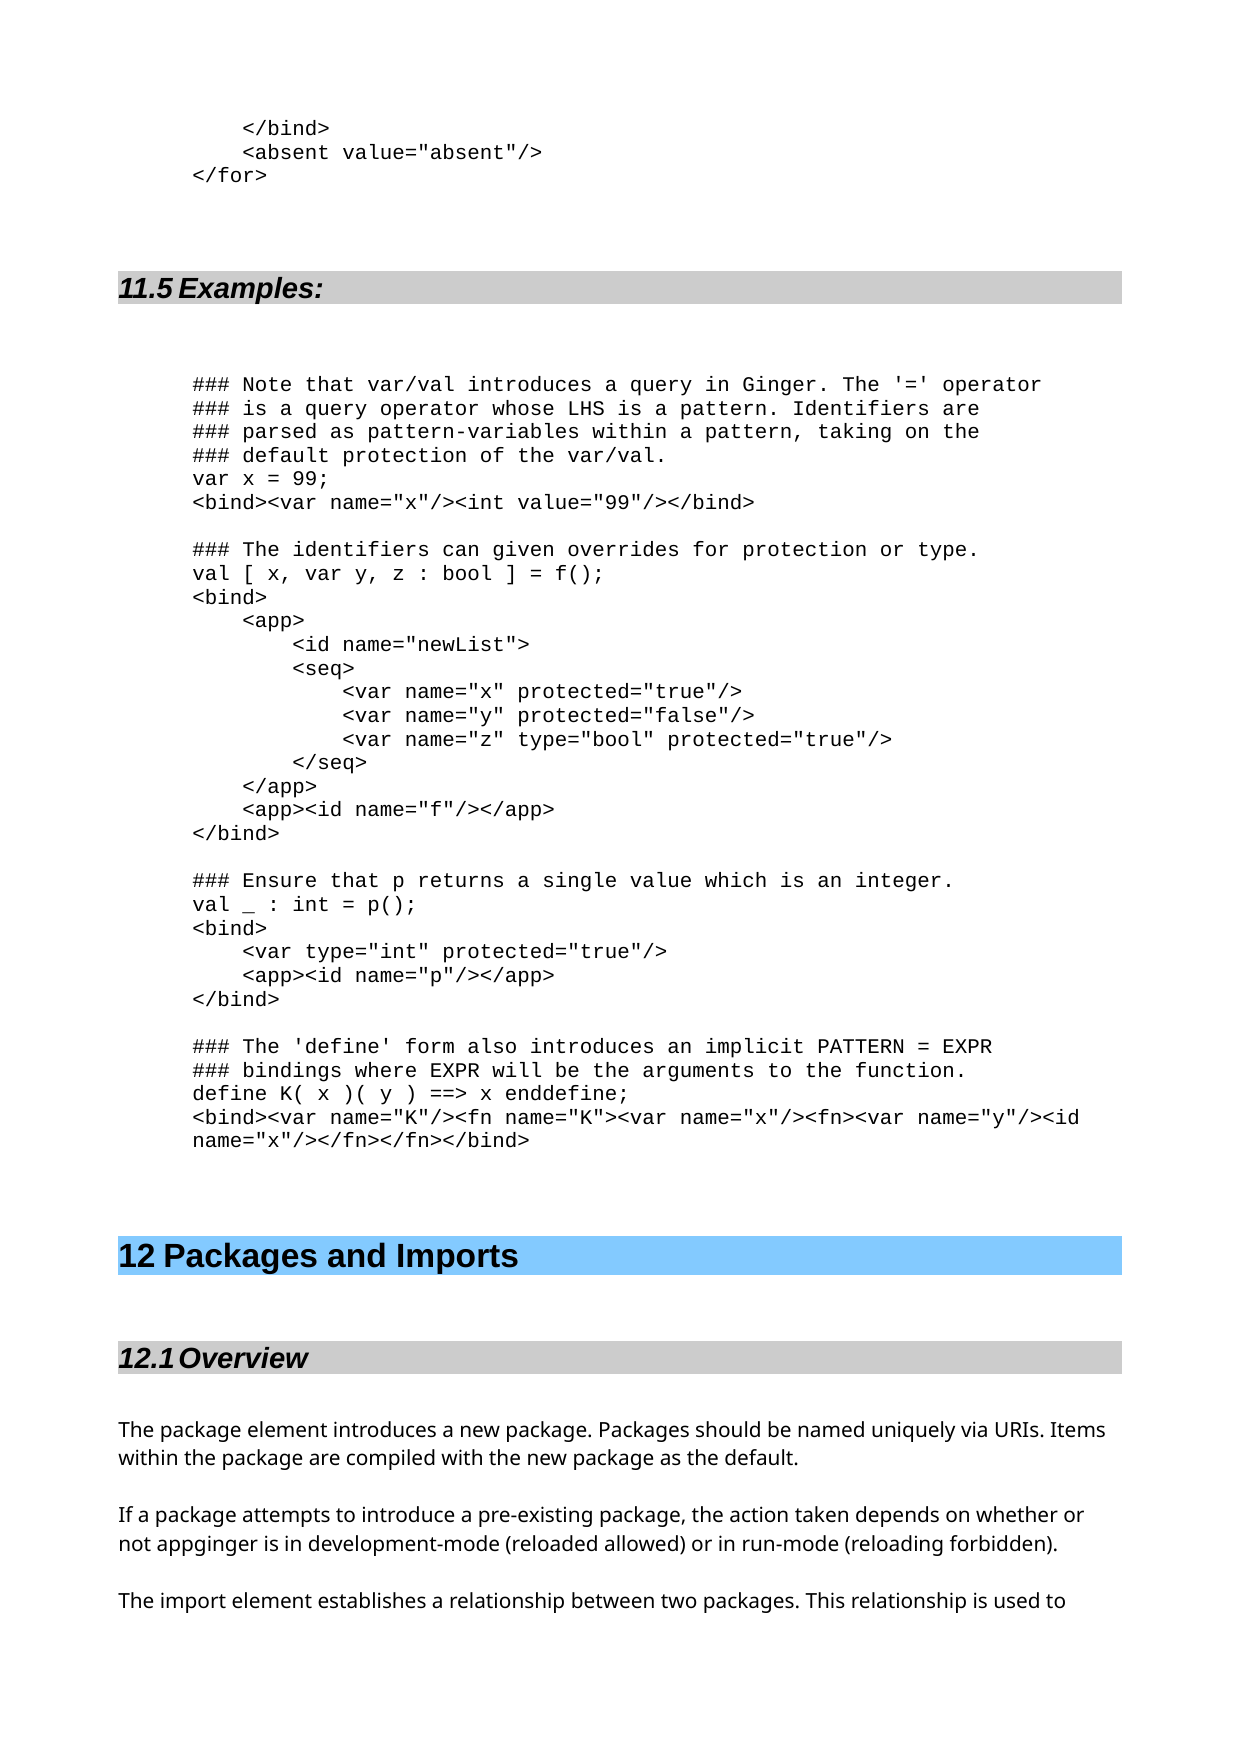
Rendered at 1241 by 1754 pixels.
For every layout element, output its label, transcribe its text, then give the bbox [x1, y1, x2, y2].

text The import element establishes a relationship between two packages. This relationship is used to [118, 1586, 1122, 1614]
text ### bindings where EXPR will be the arguments to the function. [192, 1059, 1122, 1083]
text </for> [192, 165, 1122, 189]
text <seq> [192, 658, 1122, 681]
text <app> [192, 610, 1122, 634]
text <app><id name="f"/></app> [192, 799, 1122, 823]
text ### The identifiers can given overrides for protection or type. [192, 539, 1122, 563]
text <absent value="absent"/> [192, 142, 1122, 165]
text <var name="x" protected="true"/> [192, 681, 1122, 705]
text ### The 'define' form also introduces an implicit PATTERN = EXPR [192, 1036, 1122, 1059]
text <bind> [192, 918, 1122, 941]
text If a package attempts to introduce a pre-existing package, the action taken depends on whether or not appginger is in development-mode (reloaded allowed) or in run-mode (reloading forbidden). [118, 1500, 1122, 1557]
text <bind><var name="x"/><int value="99"/></bind> [192, 492, 1122, 516]
text ### parsed as pattern-variables within a pattern, taking on the [192, 421, 1122, 445]
text define K( x )( y ) ==> x enddefine; [192, 1083, 1122, 1107]
text <app><id name="p"/></app> [192, 965, 1122, 989]
subtitle Examples: [118, 271, 1122, 304]
text </seq> [192, 752, 1122, 776]
text ### Ensure that p returns a single value which is an integer. [192, 870, 1122, 894]
text <var type="int" protected="true"/> [192, 941, 1122, 965]
text <var name="z" type="bool" protected="true"/> [192, 728, 1122, 752]
text <var name="y" protected="false"/> [192, 705, 1122, 728]
subtitle Overview [118, 1341, 1122, 1374]
text </bind> [192, 989, 1122, 1012]
text </bind> [192, 118, 1122, 142]
text </app> [192, 776, 1122, 799]
text var x = 99; [192, 468, 1122, 492]
text val _ : int = p(); [192, 894, 1122, 918]
text <id name="newList"> [192, 634, 1122, 658]
text val [ x, var y, z : bool ] = f(); [192, 563, 1122, 587]
text <bind><var name="K"/><fn name="K"><var name="x"/><fn><var name="y"/><id name="x"/></fn></fn></bind> [192, 1107, 1122, 1154]
text <bind> [192, 587, 1122, 610]
subtitle Packages and Imports [118, 1236, 1122, 1275]
text ### default protection of the var/val. [192, 445, 1122, 468]
text ### is a query operator whose LHS is a pattern. Identifiers are [192, 397, 1122, 421]
text The package element introduces a new package. Packages should be named uniquely via URIs. Items within the package are compiled with the new package as the default. [118, 1415, 1122, 1472]
text </bind> [192, 823, 1122, 847]
text ### Note that var/val introduces a query in Ginger. The '=' operator [192, 374, 1122, 397]
